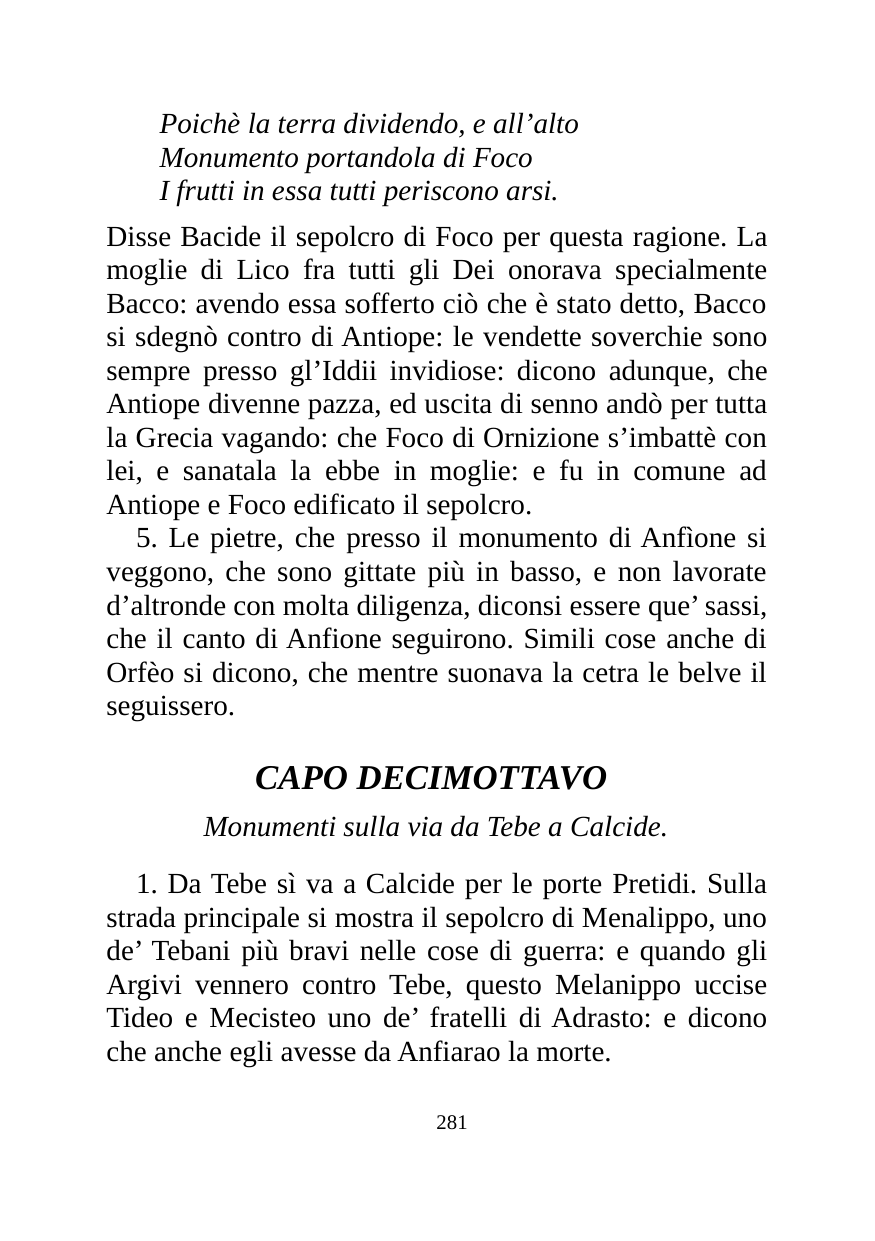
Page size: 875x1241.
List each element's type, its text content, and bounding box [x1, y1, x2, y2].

text Monumenti sulla via da Tebe a Calcide. [106, 809, 768, 842]
text Disse Bacide il sepolcro di Foco per questa ragione. La moglie di Lico fra tutti gli Dei onorava specialmente Bacco: avendo essa sofferto ciò che è stato detto, Bacco si sdegnò contro di Antiope: le vendette soverchie sono sempre presso gl’Iddii invidiose: dicono adunque, che Antiope divenne pazza, ed uscita di senno andò per tutta la Grecia vagando: che Foco di Ornizione s’imbattè con lei, e sanatala la ebbe in moglie: e fu in comune ad Antiope e Foco edificato il sepolcro. [106, 219, 768, 521]
text 5. Le pietre, che presso il monumento di Anfìone si veggono, che sono gittate più in basso, e non lavorate d’altronde con molta diligenza, diconsi essere que’ sassi, che il canto di Anfione seguirono. Simili cose anche di Orfèo si dicono, che mentre suonava la cetra le belve il seguissero. [106, 521, 768, 722]
text 1. Da Tebe sì va a Calcide per le porte Pretidi. Sulla strada principale si mostra il sepolcro di Menalippo, uno de’ Tebani più bravi nelle cose di guerra: e quando gli Argivi vennero contro Tebe, questo Melanippo uccise Tideo e Mecisteo uno de’ fratelli di Adrasto: e dicono che anche egli avesse da Anfiarao la morte. [106, 866, 768, 1067]
subtitle CAPO DECIMOTTAVO [106, 757, 768, 797]
text Poichè la terra dividendo, e all’alto Monumento portandola di Foco I frutti in essa tutti periscono arsi. [159, 106, 768, 207]
